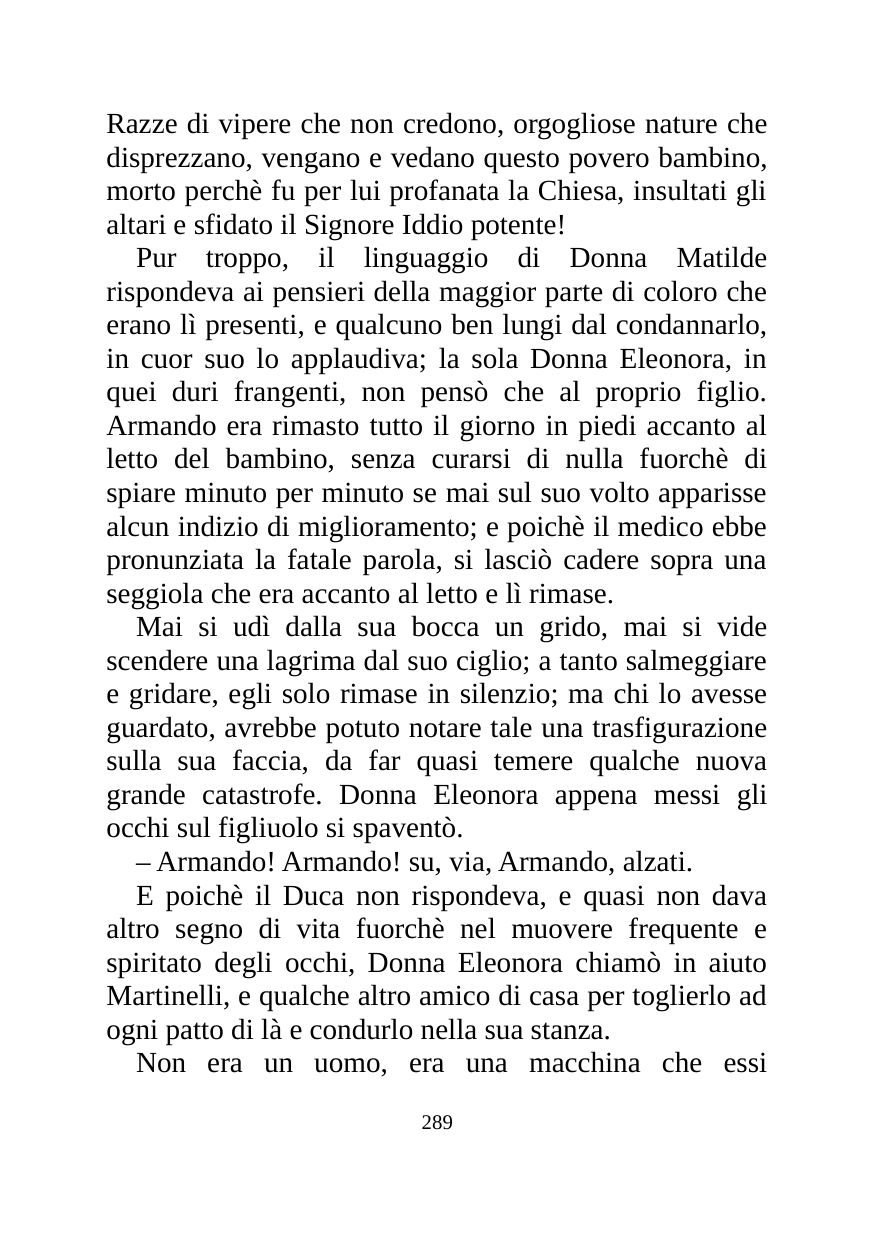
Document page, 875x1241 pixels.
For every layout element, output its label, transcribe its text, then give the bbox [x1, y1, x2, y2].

text Razze di vipere che non credono, orgogliose nature che disprezzano, vengano e vedano questo povero bambino, morto perchè fu per lui profanata la Chiesa, insultati gli altari e sfidato il Signore Iddio potente! [106, 106, 768, 240]
text E poichè il Duca non rispondeva, e quasi non dava altro segno di vita fuorchè nel muovere frequente e spiritato degli occhi, Donna Eleonora chiamò in aiuto Martinelli, e qualche altro amico di casa per toglierlo ad ogni patto di là e condurlo nella sua stanza. [106, 878, 768, 1045]
text Pur troppo, il linguaggio di Donna Matilde rispondeva ai pensieri della maggior parte di coloro che erano lì presenti, e qualcuno ben lungi dal condannarlo, in cuor suo lo applaudiva; la sola Donna Eleonora, in quei duri frangenti, non pensò che al proprio figlio. Armando era rimasto tutto il giorno in piedi accanto al letto del bambino, senza curarsi di nulla fuorchè di spiare minuto per minuto se mai sul suo volto apparisse alcun indizio di miglioramento; e poichè il medico ebbe pronunziata la fatale parola, si lasciò cadere sopra una seggiola che era accanto al letto e lì rimase. [106, 240, 768, 609]
text Non era un uomo, era una macchina che essi [106, 1045, 768, 1079]
text Mai si udì dalla sua bocca un grido, mai si vide scendere una lagrima dal suo ciglio; a tanto salmeggiare e gridare, egli solo rimase in silenzio; ma chi lo avesse guardato, avrebbe potuto notare tale una trasfigurazione sulla sua faccia, da far quasi temere qualche nuova grande catastrofe. Donna Eleonora appena messi gli occhi sul figliuolo si spaventò. [106, 609, 768, 844]
text – Armando! Armando! su, via, Armando, alzati. [106, 844, 768, 878]
